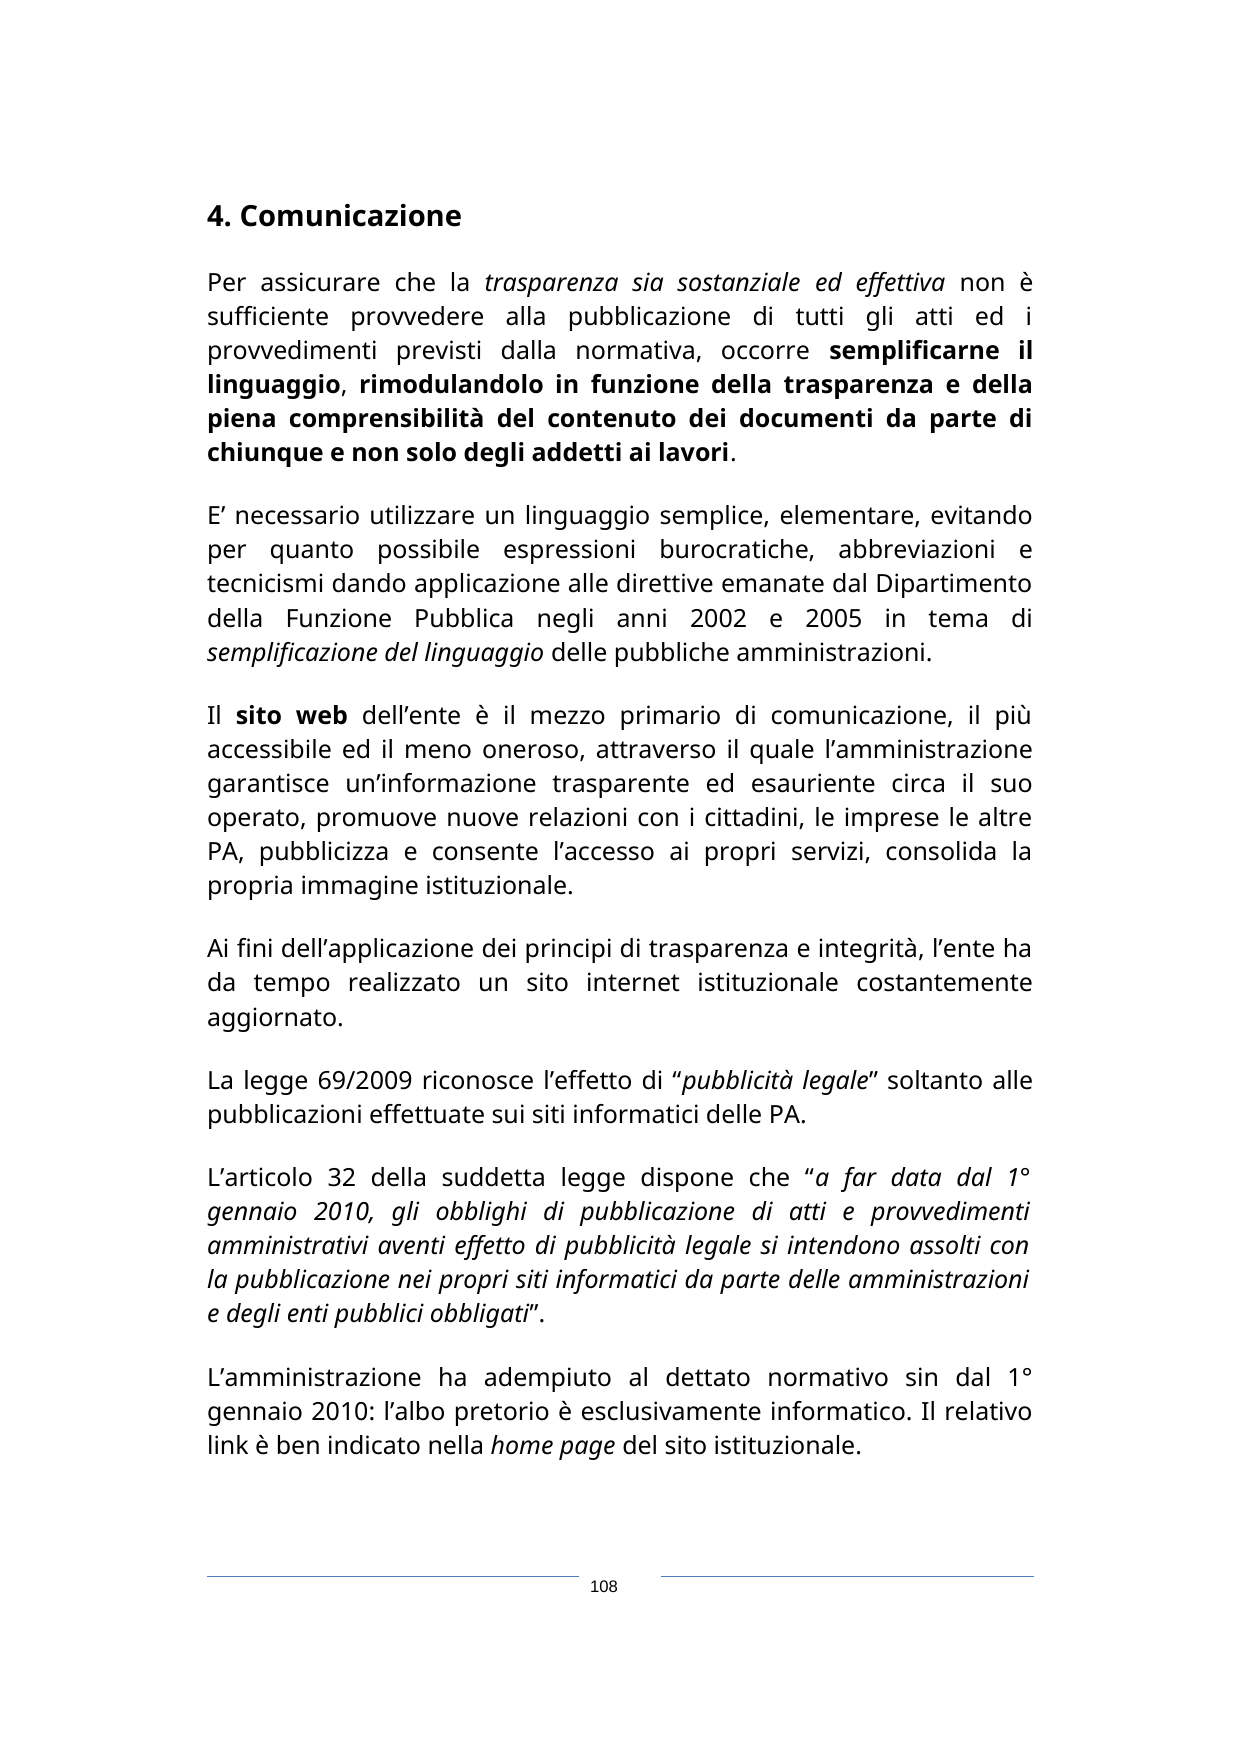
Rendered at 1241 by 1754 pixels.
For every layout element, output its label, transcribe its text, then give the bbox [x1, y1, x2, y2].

text 4. Comunicazione [207, 196, 1033, 235]
text L’articolo 32 della suddetta legge dispone che “a far data dal 1° gennaio 2010, gli obblighi di pubblicazione di atti e provvedimenti amministrativi aventi effetto di pubblicità legale si intendono assolti con la pubblicazione nei propri siti informatici da parte delle amministrazioni e degli enti pubblici obbligati”. [207, 1160, 1033, 1330]
text La legge 69/2009 riconosce l’effetto di “pubblicità legale” soltanto alle pubblicazioni effettuate sui siti informatici delle PA. [207, 1062, 1033, 1131]
text E’ necessario utilizzare un linguaggio semplice, elementare, evitando per quanto possibile espressioni burocratiche, abbreviazioni e tecnicismi dando applicazione alle direttive emanate dal Dipartimento della Funzione Pubblica negli anni 2002 e 2005 in tema di semplificazione del linguaggio delle pubbliche amministrazioni. [207, 498, 1033, 668]
text Il sito web dell’ente è il mezzo primario di comunicazione, il più accessibile ed il meno oneroso, attraverso il quale l’amministrazione garantisce un’informazione trasparente ed esauriente circa il suo operato, promuove nuove relazioni con i cittadini, le imprese le altre PA, pubblicizza e consente l’accesso ai propri servizi, consolida la propria immagine istituzionale. [207, 697, 1033, 902]
text Per assicurare che la trasparenza sia sostanziale ed effettiva non è sufficiente provvedere alla pubblicazione di tutti gli atti ed i provvedimenti previsti dalla normativa, occorre semplificarne il linguaggio, rimodulandolo in funzione della trasparenza e della piena comprensibilità del contenuto dei documenti da parte di chiunque e non solo degli addetti ai lavori. [207, 264, 1033, 469]
text Ai fini dell’applicazione dei principi di trasparenza e integrità, l’ente ha da tempo realizzato un sito internet istituzionale costantemente aggiornato. [207, 931, 1033, 1033]
text L’amministrazione ha adempiuto al dettato normativo sin dal 1° gennaio 2010: l’albo pretorio è esclusivamente informatico. Il relativo link è ben indicato nella home page del sito istituzionale. [207, 1359, 1033, 1461]
